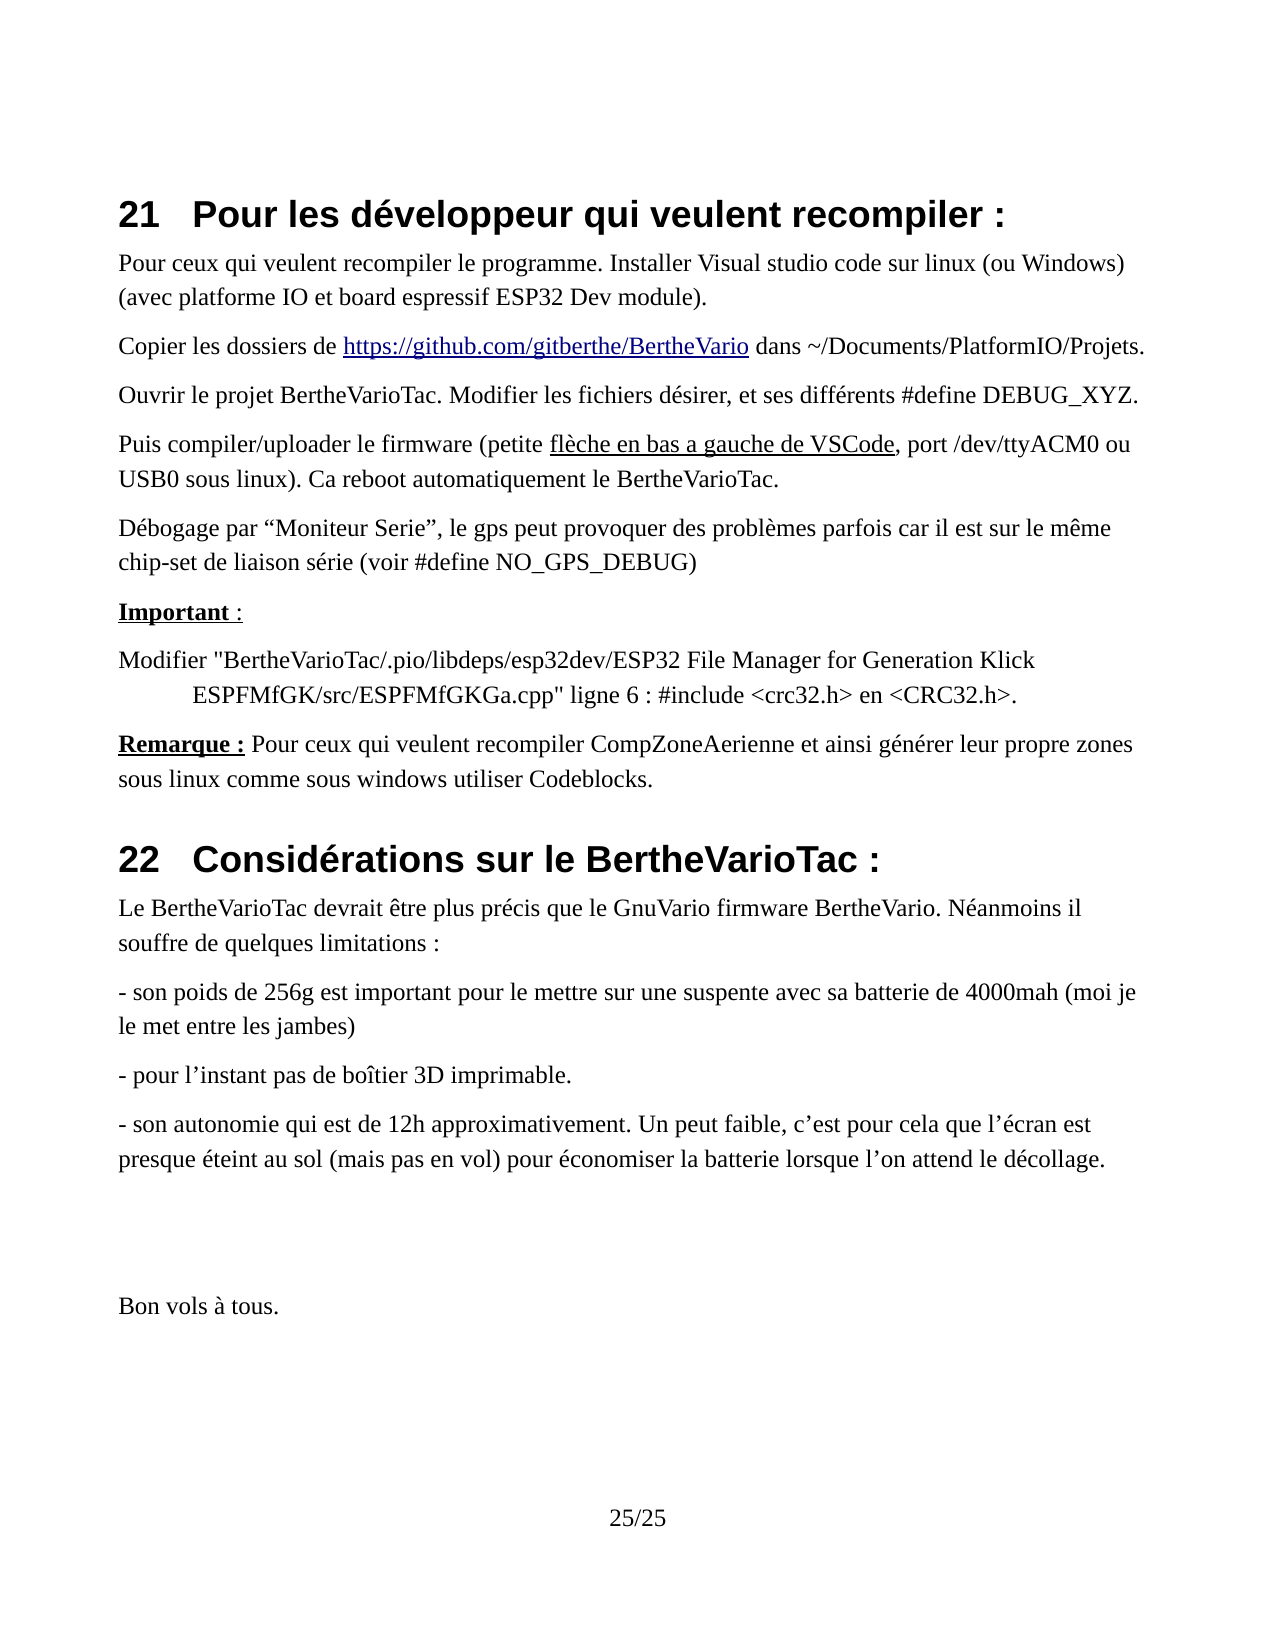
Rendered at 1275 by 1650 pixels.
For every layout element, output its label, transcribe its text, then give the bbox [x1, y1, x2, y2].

subtitle Considérations sur le BertheVarioTac : [118, 838, 1157, 881]
text Modifier "BertheVarioTac/.pio/libdeps/esp32dev/ESP32 File Manager for Generation Klick ESPFMfGK/src/ESPFMfGKGa.cpp" ligne 6 : #include <crc32.h> en <CRC32.h>. [118, 646, 1157, 709]
text - son autonomie qui est de 12h approximativement. Un peut faible, c’est pour cela que l’écran est presque éteint au sol (mais pas en vol) pour économiser la batterie lorsque l’on attend le décollage. [118, 1109, 1157, 1173]
text Important : [118, 597, 1157, 625]
text Le BertheVarioTac devrait être plus précis que le GnuVario firmware BertheVario. Néanmoins il souffre de quelques limitations : [118, 893, 1157, 957]
text Bon vols à tous. [118, 1291, 1157, 1320]
text Copier les dossiers de https://github.com/gitberthe/BertheVario dans ~/Documents/PlatformIO/Projets. [118, 331, 1157, 360]
text - pour l’instant pas de boîtier 3D imprimable. [118, 1060, 1157, 1089]
text - son poids de 256g est important pour le mettre sur une suspente avec sa batterie de 4000mah (moi je le met entre les jambes) [118, 977, 1157, 1040]
text Puis compiler/uploader le firmware (petite flèche en bas a gauche de VSCode, port /dev/ttyACM0 ou USB0 sous linux). Ca reboot automatiquement le BertheVarioTac. [118, 429, 1157, 493]
text Remarque : Pour ceux qui veulent recompiler CompZoneAerienne et ainsi générer leur propre zones sous linux comme sous windows utiliser Codeblocks. [118, 729, 1157, 792]
text Ouvrir le projet BertheVarioTac. Modifier les fichiers désirer, et ses différents #define DEBUG_XYZ. [118, 380, 1157, 409]
text Pour ceux qui veulent recompiler le programme. Installer Visual studio code sur linux (ou Windows) (avec platforme IO et board espressif ESP32 Dev module). [118, 248, 1157, 311]
text Débogage par “Moniteur Serie”, le gps peut provoquer des problèmes parfois car il est sur le même chip-set de liaison série (voir #define NO_GPS_DEBUG) [118, 513, 1157, 576]
subtitle Pour les développeur qui veulent recompiler : [118, 192, 1157, 235]
